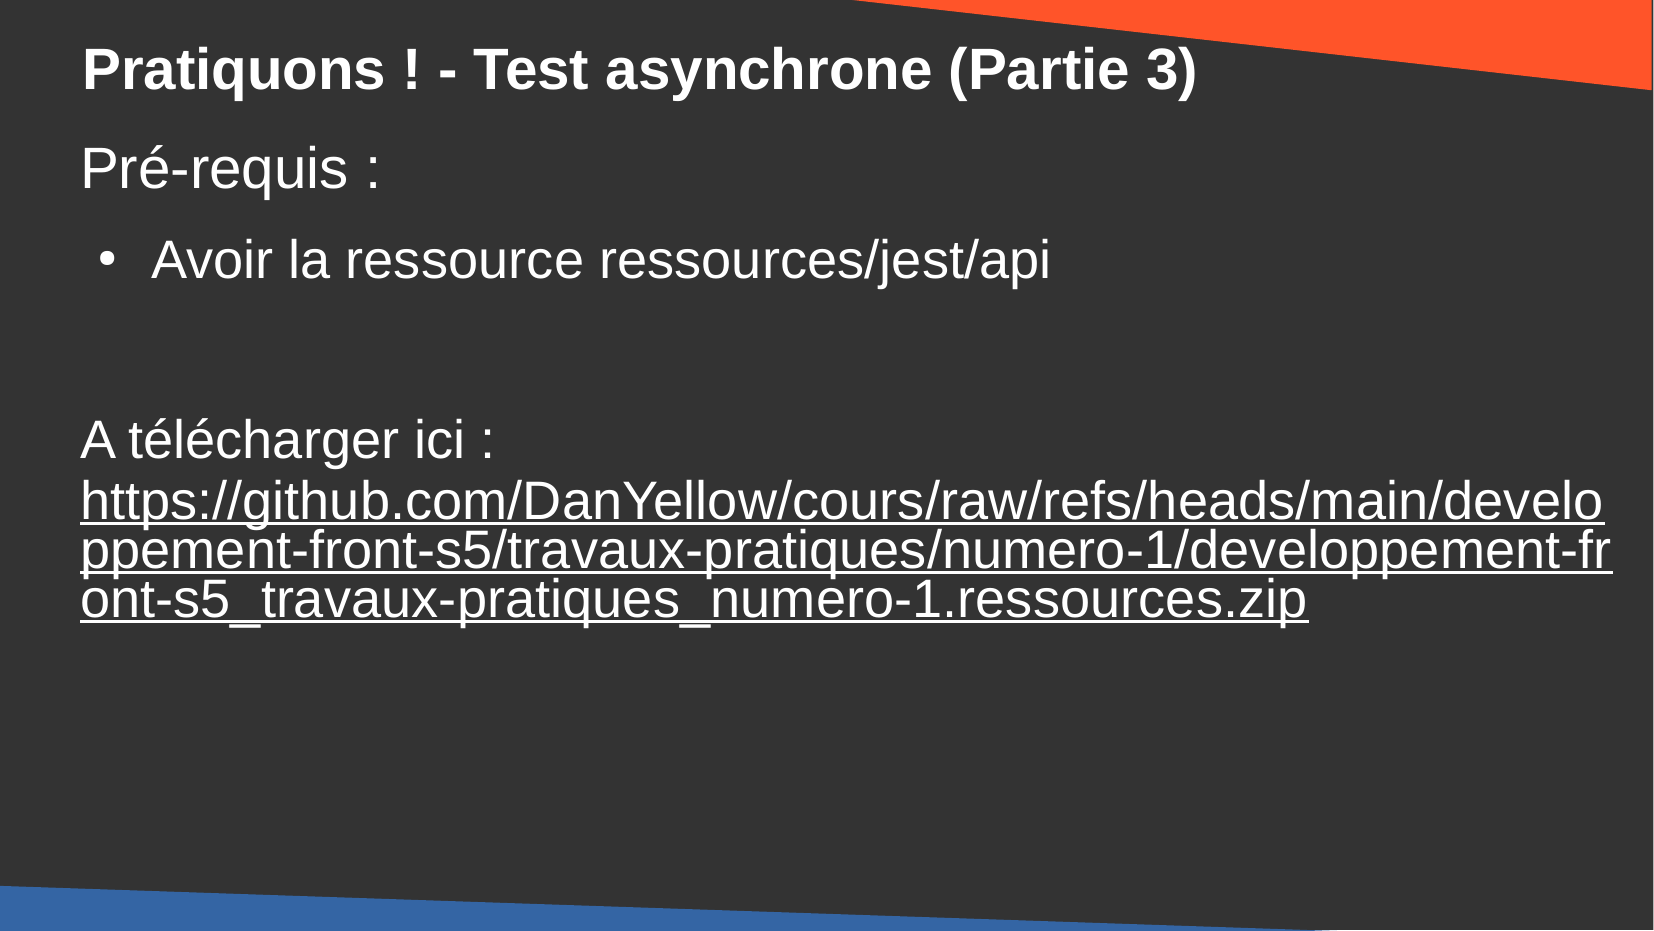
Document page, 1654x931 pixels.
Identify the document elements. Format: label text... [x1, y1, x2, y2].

text_box [0, 885, 1337, 931]
title Pratiquons ! - Test asynchrone (Partie 3) [82, 37, 1571, 114]
text_box [852, 0, 1652, 91]
list Pré-requis : Avoir la ressource ressources/jest/api A télécharger ici : https://github.com/DanYellow/cours/raw/refs/heads/main/developpement-front-s5/travaux-pratiques/numero-1/developpement-front-s5_travaux-pratiques_numero-1.ressources.zip [80, 135, 1620, 721]
